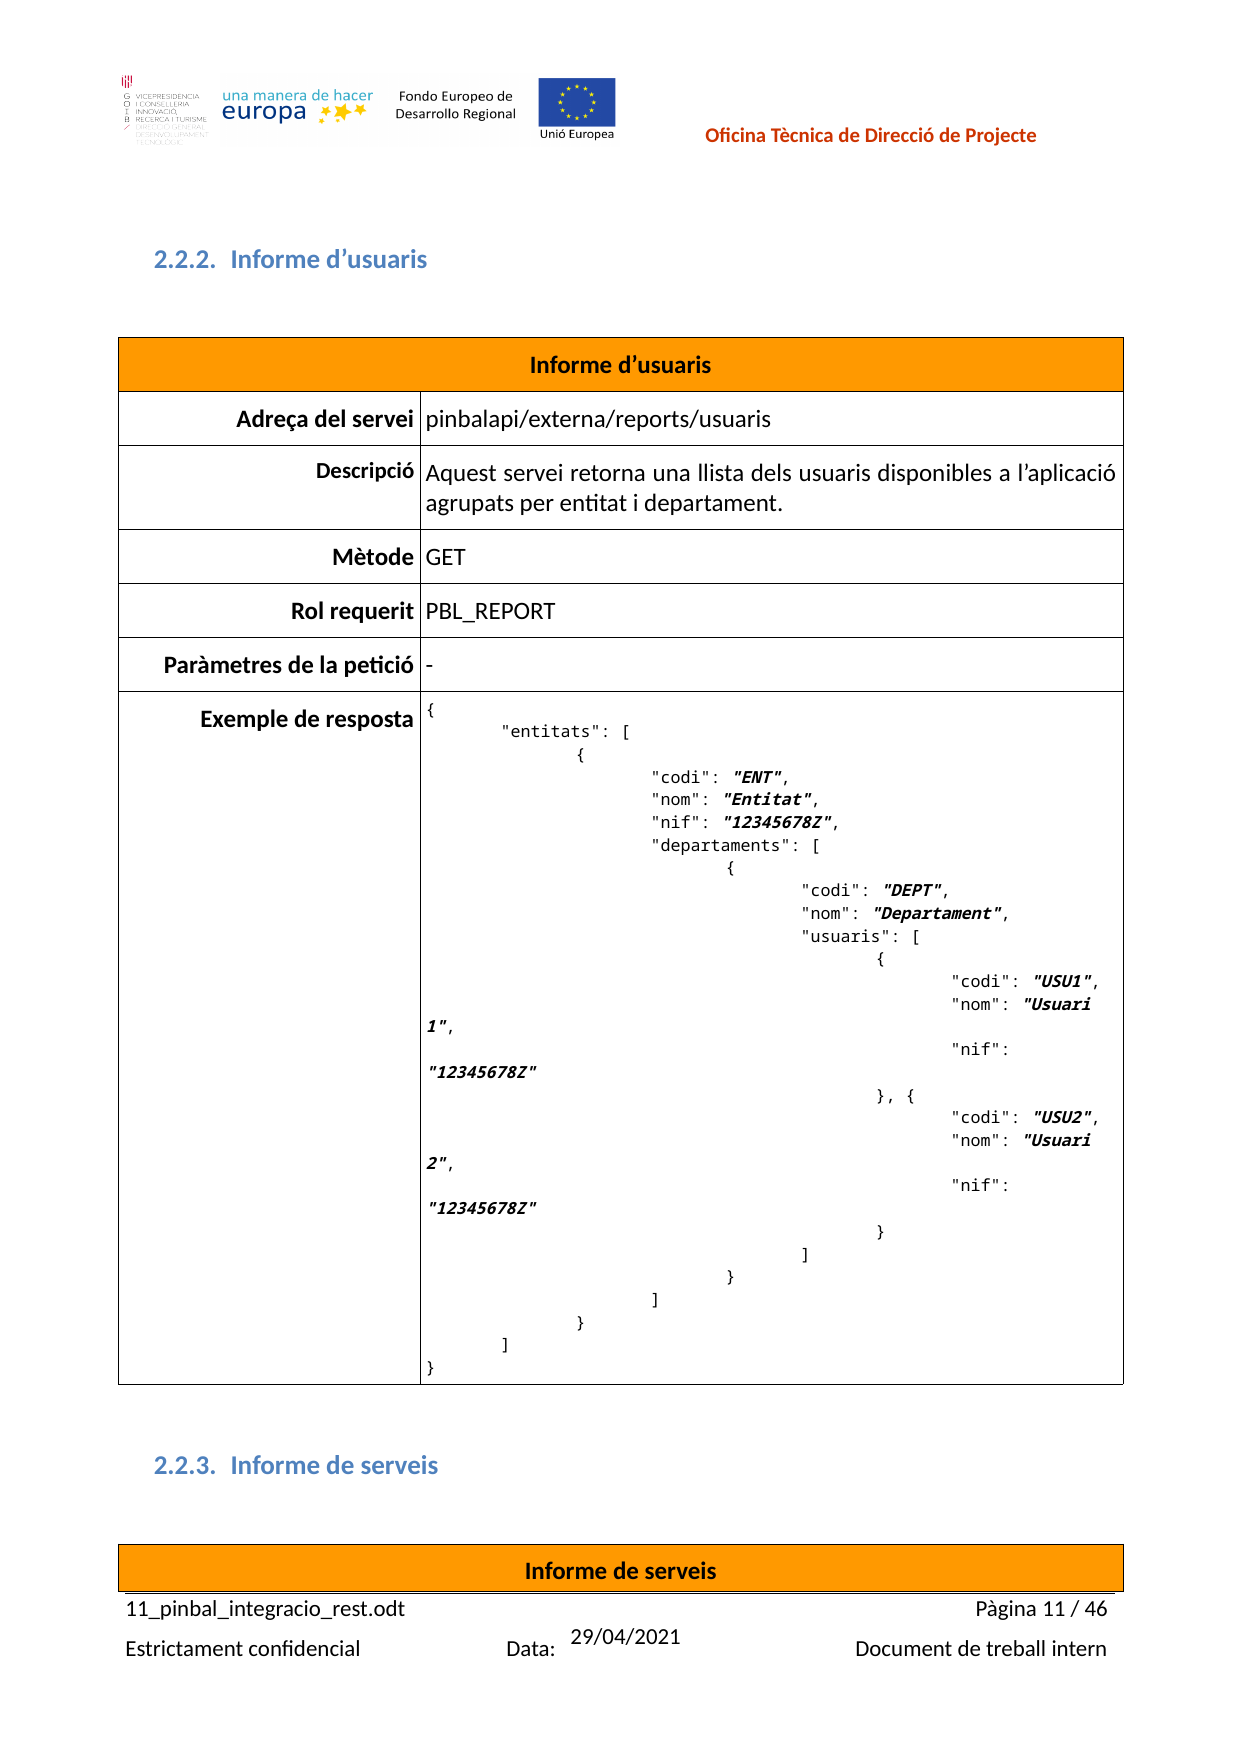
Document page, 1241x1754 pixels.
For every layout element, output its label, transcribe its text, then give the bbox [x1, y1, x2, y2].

table_cell Aquest servei retorna una llista dels usuaris disponibles a l’aplicació agrupats per entitat i departament. [421, 446, 1123, 529]
table_cell Mètode [119, 530, 420, 583]
picture [219, 73, 621, 147]
table_cell Exemple de resposta [119, 692, 420, 1384]
picture [118, 73, 213, 147]
subtitle Informe de serveis [153, 1448, 1122, 1481]
table_cell Adreça del servei [119, 392, 420, 445]
table_cell { "entitats": [ { "codi": "ENT", "nom": "Entitat", "nif": "12345678Z", "departaments": [ { "codi": "DEPT", "nom": "Departament", "usuaris": [ { "codi": "USU1", "nom": "Usuari 1", "nif": "12345678Z" }, { "codi": "USU2", "nom": "Usuari 2", "nif": "12345678Z" } ] } ] } ] } [421, 692, 1123, 1384]
table_cell Descripció [119, 446, 420, 529]
table_header Informe de serveis [119, 1545, 1123, 1591]
table_cell - [421, 638, 1123, 691]
table_header Informe d’usuaris [119, 338, 1123, 391]
table_cell Paràmetres de la petició [119, 638, 420, 691]
subtitle Informe d’usuaris [153, 242, 1122, 275]
table_cell Rol requerit [119, 584, 420, 637]
table_cell pinbalapi/externa/reports/usuaris [421, 392, 1123, 445]
table_cell GET [421, 530, 1123, 583]
table_cell PBL_REPORT [421, 584, 1123, 637]
